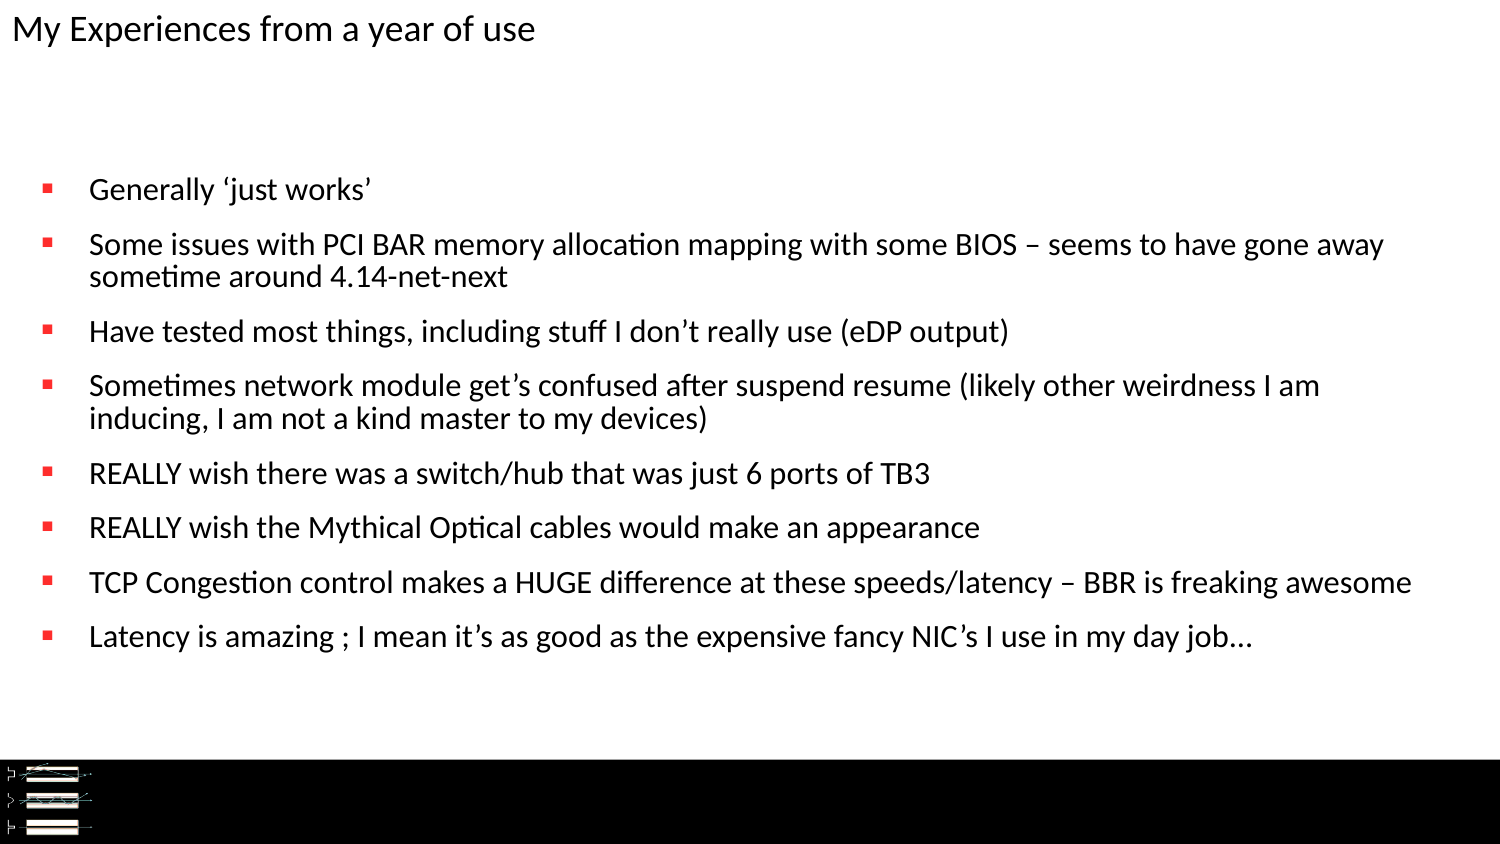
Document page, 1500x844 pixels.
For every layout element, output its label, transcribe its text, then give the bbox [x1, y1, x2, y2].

picture [5, 761, 95, 837]
title My Experiences from a year of use [11, 0, 1436, 102]
list Generally ‘just works’ Some issues with PCI BAR memory allocation mapping with some BIOS – seems to have gone away sometime around 4.14-net-next Have tested most things, including stuff I don’t really use (eDP output) Sometimes network module get’s confused after suspend resume (likely other weirdness I am inducing, I am not a kind master to my devices) REALLY wish there was a switch/hub that was just 6 ports of TB3 REALLY wish the Mythical Optical cables would make an appearance TCP Congestion control makes a HUGE difference at these speeds/latency – BBR is freaking awesome Latency is amazing ; I mean it’s as good as the expensive fancy NIC’s I use in my day job... [25, 168, 1450, 682]
